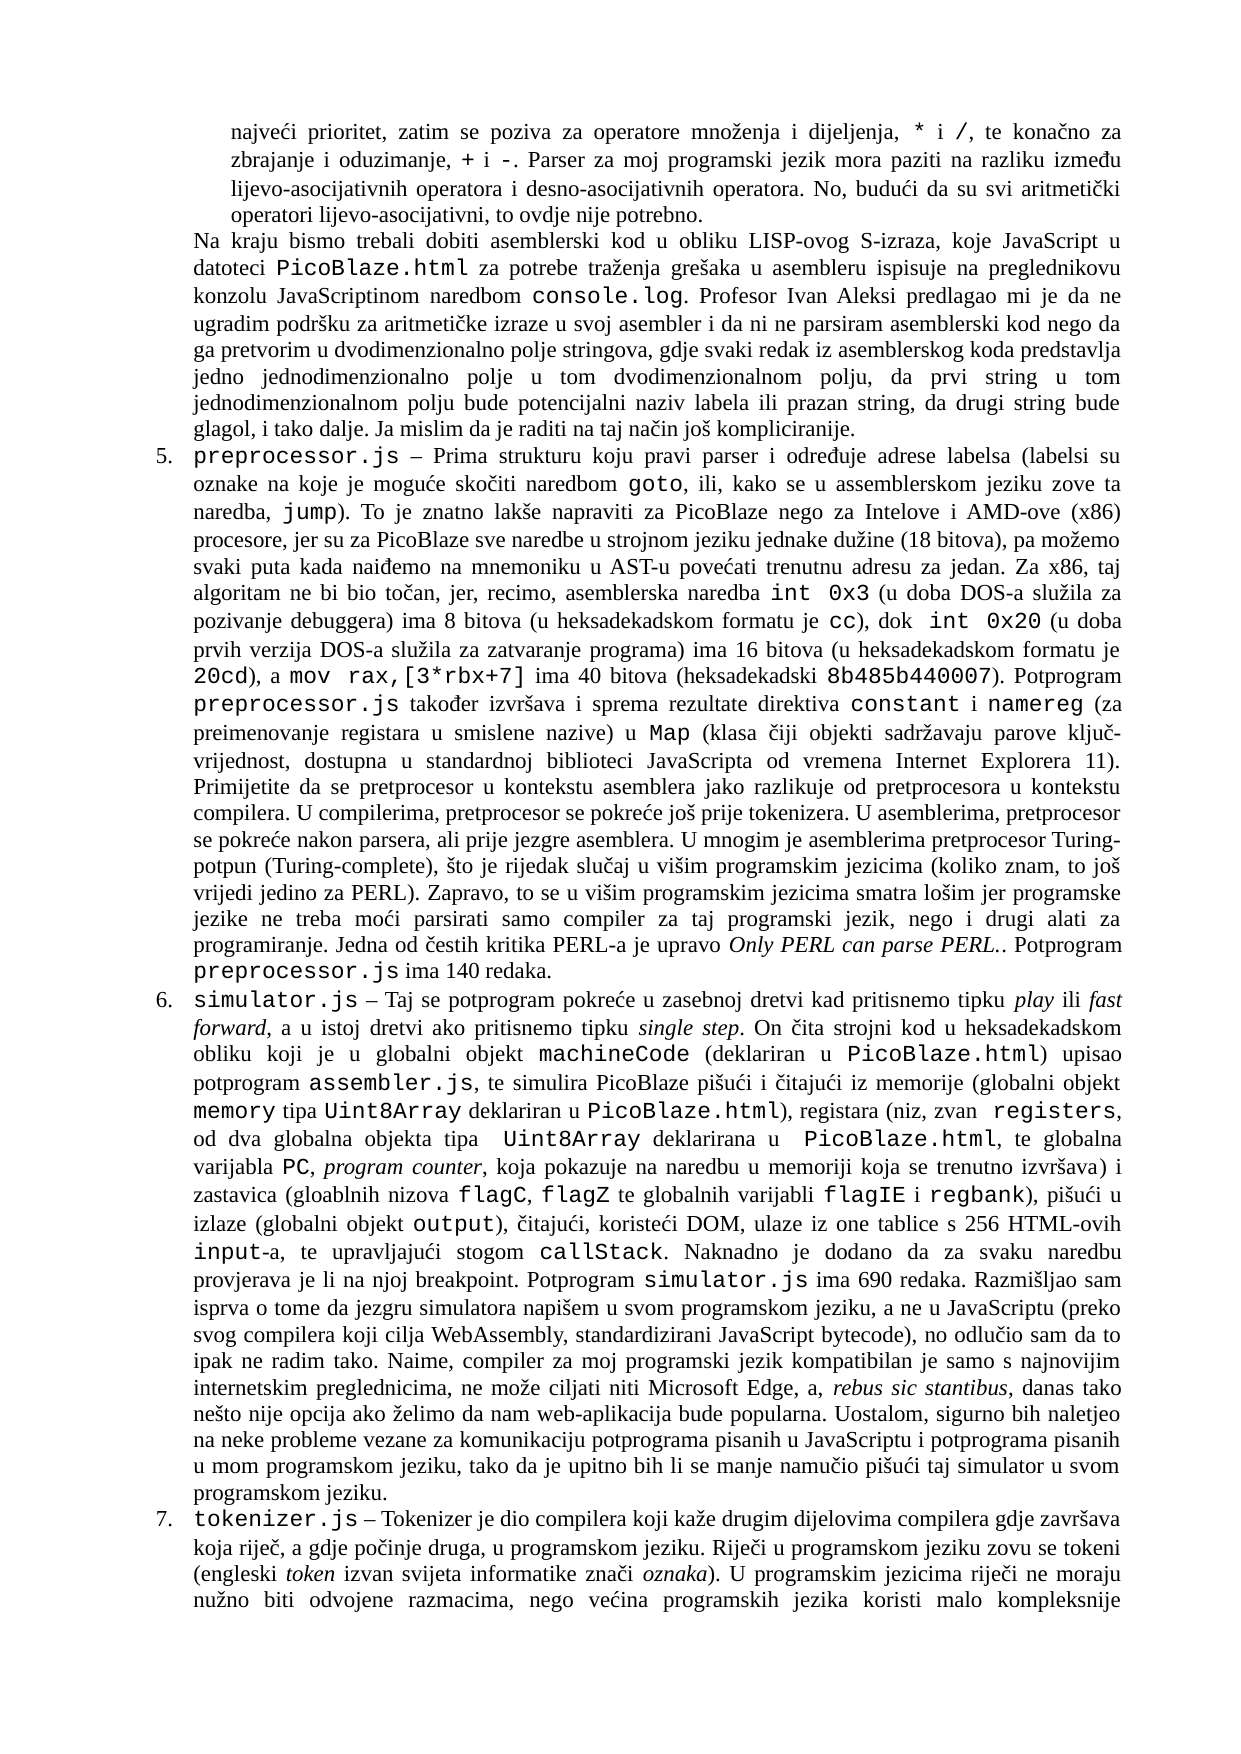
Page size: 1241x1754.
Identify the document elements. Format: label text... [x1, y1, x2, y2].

list najveći prioritet, zatim se poziva za operatore množenja i dijeljenja, * i /, te konačno za zbrajanje i oduzimanje, + i -. Parser za moj programski jezik mora paziti na razliku između lijevo-asocijativnih operatora i desno-asocijativnih operatora. No, budući da su svi aritmetički operatori lijevo-asocijativni, to ovdje nije potrebno. [193, 118, 1122, 227]
text Na kraju bismo trebali dobiti asemblerski kod u obliku LISP-ovog S-izraza, koje JavaScript u datoteci PicoBlaze.html za potrebe traženja grešaka u asembleru ispisuje na preglednikovu konzolu JavaScriptinom naredbom console.log. Profesor Ivan Aleksi predlagao mi je da ne ugradim podršku za aritmetičke izraze u svoj asembler i da ni ne parsiram asemblerski kod nego da ga pretvorim u dvodimenzionalno polje stringova, gdje svaki redak iz asemblerskog koda predstavlja jedno jednodimenzionalno polje u tom dvodimenzionalnom polju, da prvi string u tom jednodimenzionalnom polju bude potencijalni naziv labela ili prazan string, da drugi string bude glagol, i tako dalje. Ja mislim da je raditi na taj način još kompliciranije. [193, 227, 1122, 442]
list tokenizer.js – Tokenizer je dio compilera koji kaže drugim dijelovima compilera gdje završava koja riječ, a gdje počinje druga, u programskom jeziku. Riječi u programskom jeziku zovu se tokeni (engleski token izvan svijeta informatike znači oznaka). U programskim jezicima riječi ne moraju nužno biti odvojene razmacima, nego većina programskih jezika koristi malo kompleksnije [156, 1505, 1122, 1613]
list simulator.js – Taj se potprogram pokreće u zasebnoj dretvi kad pritisnemo tipku play ili fast forward, a u istoj dretvi ako pritisnemo tipku single step. On čita strojni kod u heksadekadskom obliku koji je u globalni objekt machineCode (deklariran u PicoBlaze.html) upisao potprogram assembler.js, te simulira PicoBlaze pišući i čitajući iz memorije (globalni objekt memory tipa Uint8Array deklariran u PicoBlaze.html), registara (niz, zvan registers, od dva globalna objekta tipa Uint8Array deklarirana u PicoBlaze.html, te globalna varijabla PC, program counter, koja pokazuje na naredbu u memoriji koja se trenutno izvršava) i zastavica (gloablnih nizova flagC, flagZ te globalnih varijabli flagIE i regbank), pišući u izlaze (globalni objekt output), čitajući, koristeći DOM, ulaze iz one tablice s 256 HTML-ovih input-a, te upravljajući stogom callStack. Naknadno je dodano da za svaku naredbu provjerava je li na njoj breakpoint. Potprogram simulator.js ima 690 redaka. Razmišljao sam isprva o tome da jezgru simulatora napišem u svom programskom jeziku, a ne u JavaScriptu (preko svog compilera koji cilja WebAssembly, standardizirani JavaScript bytecode), no odlučio sam da to ipak ne radim tako. Naime, compiler za moj programski jezik kompatibilan je samo s najnovijim internetskim preglednicima, ne može ciljati niti Microsoft Edge, a, rebus sic stantibus, danas tako nešto nije opcija ako želimo da nam web-aplikacija bude popularna. Uostalom, sigurno bih naletjeo na neke probleme vezane za komunikaciju potprograma pisanih u JavaScriptu i potprograma pisanih u mom programskom jeziku, tako da je upitno bih li se manje namučio pišući taj simulator u svom programskom jeziku. [156, 986, 1122, 1505]
list preprocessor.js – Prima strukturu koju pravi parser i određuje adrese labelsa (labelsi su oznake na koje je moguće skočiti naredbom goto, ili, kako se u assemblerskom jeziku zove ta naredba, jump). To je znatno lakše napraviti za PicoBlaze nego za Intelove i AMD-ove (x86) procesore, jer su za PicoBlaze sve naredbe u strojnom jeziku jednake dužine (18 bitova), pa možemo svaki puta kada naiđemo na mnemoniku u AST-u povećati trenutnu adresu za jedan. Za x86, taj algoritam ne bi bio točan, jer, recimo, asemblerska naredba int 0x3 (u doba DOS-a služila za pozivanje debuggera) ima 8 bitova (u heksadekadskom formatu je cc), dok int 0x20 (u doba prvih verzija DOS-a služila za zatvaranje programa) ima 16 bitova (u heksadekadskom formatu je 20cd), a mov rax,[3*rbx+7] ima 40 bitova (heksadekadski 8b485b440007). Potprogram preprocessor.js također izvršava i sprema rezultate direktiva constant i namereg (za preimenovanje registara u smislene nazive) u Map (klasa čiji objekti sadržavaju parove ključ-vrijednost, dostupna u standardnoj biblioteci JavaScripta od vremena Internet Explorera 11). Primijetite da se pretprocesor u kontekstu asemblera jako razlikuje od pretprocesora u kontekstu compilera. U compilerima, pretprocesor se pokreće još prije tokenizera. U asemblerima, pretprocesor se pokreće nakon parsera, ali prije jezgre asemblera. U mnogim je asemblerima pretprocesor Turing-potpun (Turing-complete), što je rijedak slučaj u višim programskim jezicima (koliko znam, to još vrijedi jedino za PERL). Zapravo, to se u višim programskim jezicima smatra lošim jer programske jezike ne treba moći parsirati samo compiler za taj programski jezik, nego i drugi alati za programiranje. Jedna od čestih kritika PERL-a je upravo Only PERL can parse PERL.. Potprogram preprocessor.js ima 140 redaka. [156, 442, 1122, 986]
